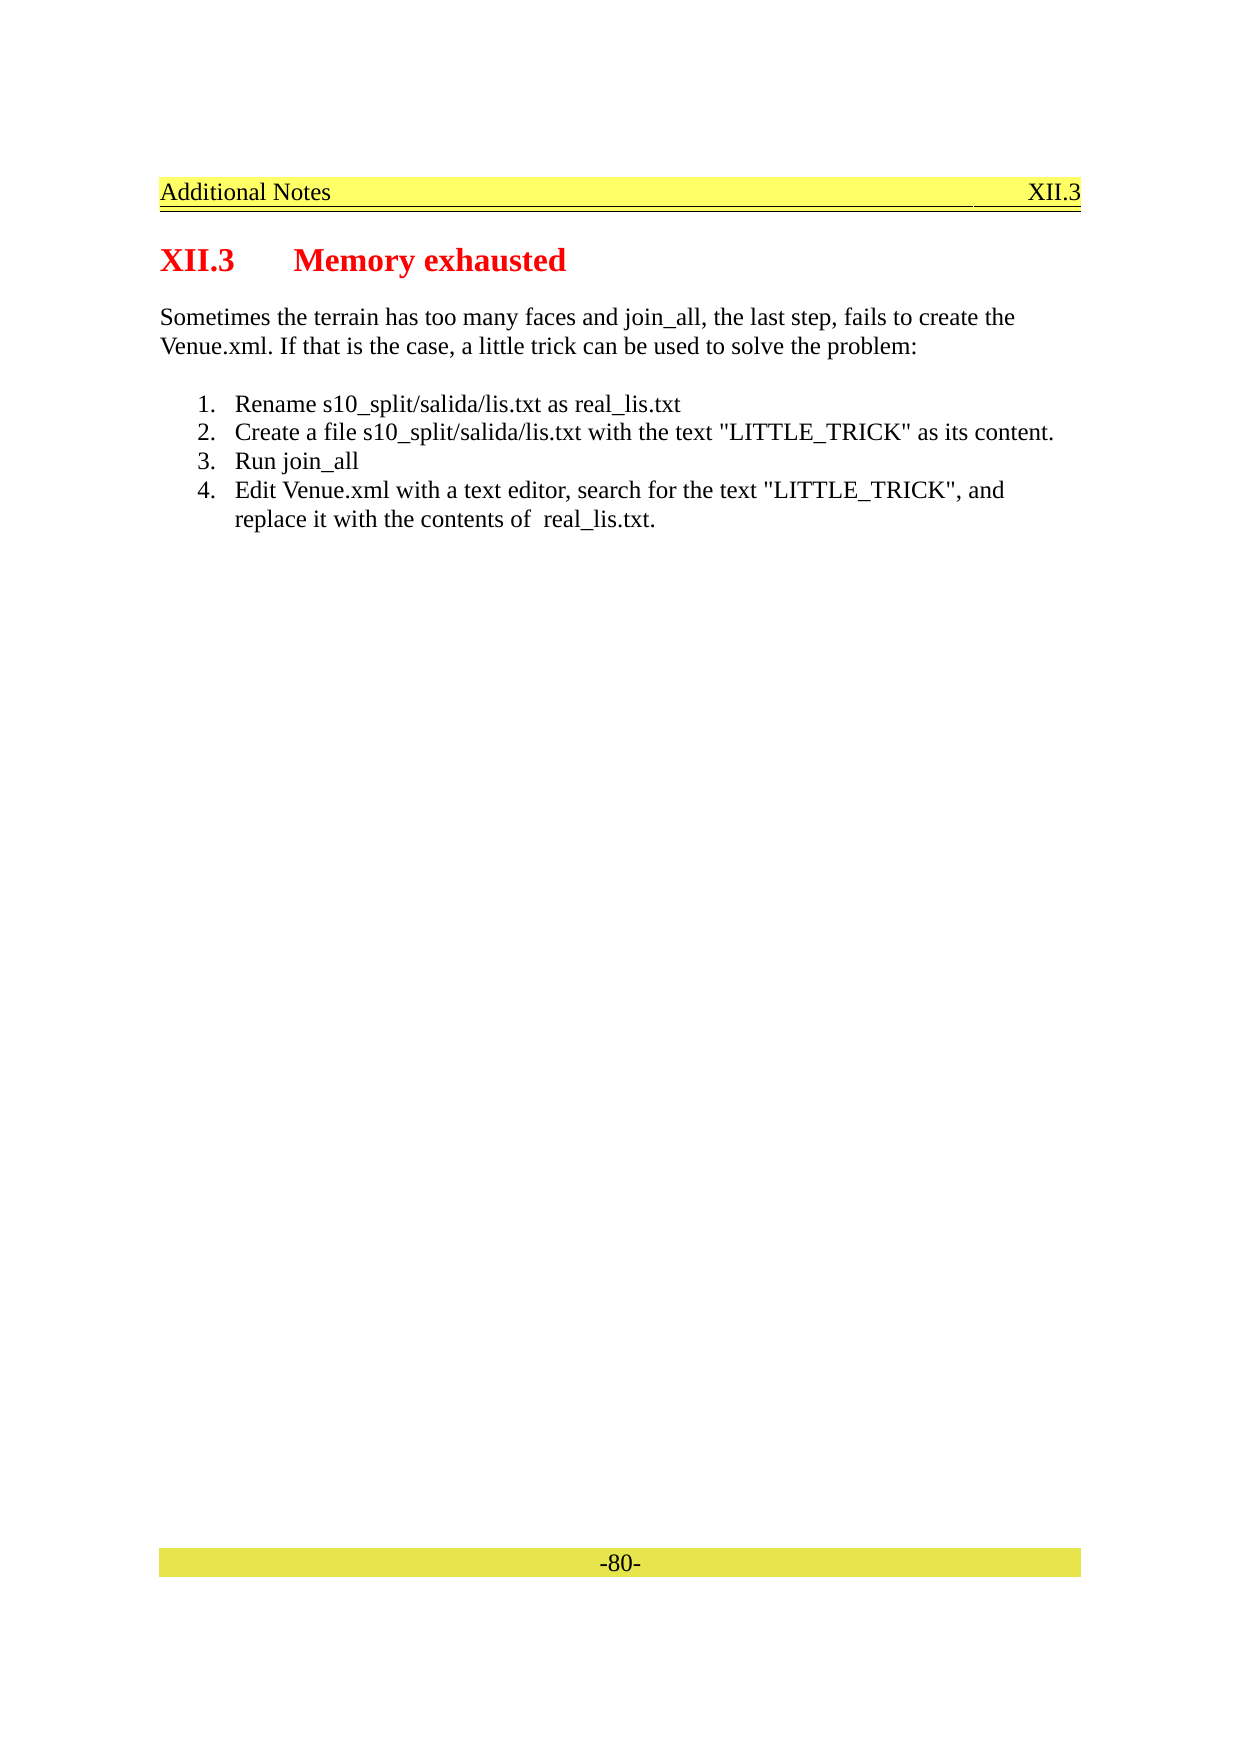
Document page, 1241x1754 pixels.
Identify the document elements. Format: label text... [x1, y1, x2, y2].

subtitle Memory exhausted [159, 240, 1081, 279]
list Create a file s10_split/salida/lis.txt with the text "LITTLE_TRICK" as its content. [197, 417, 1081, 446]
list Edit Venue.xml with a text editor, search for the text "LITTLE_TRICK", and replace it with the contents of real_lis.txt. [197, 475, 1081, 532]
list Rename s10_split/salida/lis.txt as real_lis.txt [197, 389, 1081, 417]
list Run join_all [197, 446, 1081, 475]
text Sometimes the terrain has too many faces and join_all, the last step, fails to create the Venue.xml. If that is the case, a little trick can be used to solve the problem: [159, 302, 1081, 360]
